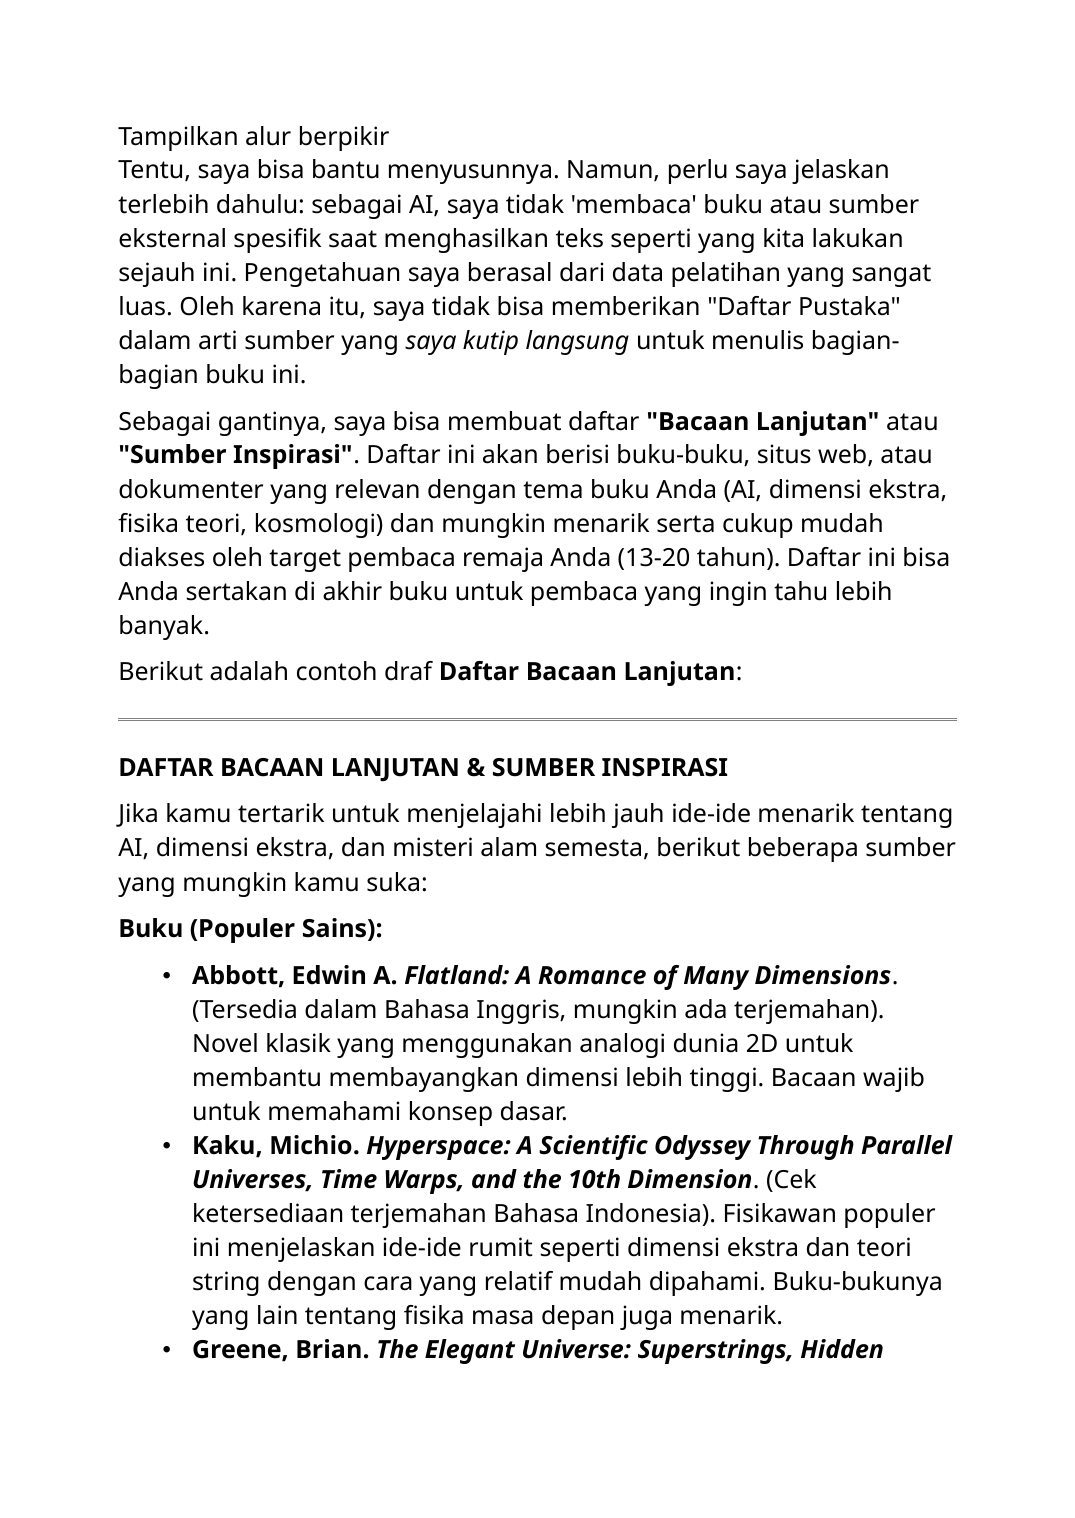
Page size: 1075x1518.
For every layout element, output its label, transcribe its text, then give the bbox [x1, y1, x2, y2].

text Sebagai gantinya, saya bisa membuat daftar "Bacaan Lanjutan" atau "Sumber Inspirasi". Daftar ini akan berisi buku-buku, situs web, atau dokumenter yang relevan dengan tema buku Anda (AI, dimensi ekstra, fisika teori, kosmologi) dan mungkin menarik serta cukup mudah diakses oleh target pembaca remaja Anda (13-20 tahun). Daftar ini bisa Anda sertakan di akhir buku untuk pembaca yang ingin tahu lebih banyak. [118, 403, 957, 642]
text Jika kamu tertarik untuk menjelajahi lebih jauh ide-ide menarik tentang AI, dimensi ekstra, dan misteri alam semesta, berikut beberapa sumber yang mungkin kamu suka: [118, 796, 957, 898]
text Tampilkan alur berpikir [118, 118, 957, 152]
list Abbott, Edwin A. Flatland: A Romance of Many Dimensions. (Tersedia dalam Bahasa Inggris, mungkin ada terjemahan). Novel klasik yang menggunakan analogi dunia 2D untuk membantu membayangkan dimensi lebih tinggi. Bacaan wajib untuk memahami konsep dasar. [162, 957, 957, 1128]
text Buku (Populer Sains): [118, 911, 957, 945]
text Tentu, saya bisa bantu menyusunnya. Namun, perlu saya jelaskan terlebih dahulu: sebagai AI, saya tidak 'membaca' buku atau sumber eksternal spesifik saat menghasilkan teks seperti yang kita lakukan sejauh ini. Pengetahuan saya berasal dari data pelatihan yang sangat luas. Oleh karena itu, saya tidak bisa memberikan "Daftar Pustaka" dalam arti sumber yang saya kutip langsung untuk menulis bagian-bagian buku ini. [118, 152, 957, 391]
list Kaku, Michio. Hyperspace: A Scientific Odyssey Through Parallel Universes, Time Warps, and the 10th Dimension. (Cek ketersediaan terjemahan Bahasa Indonesia). Fisikawan populer ini menjelaskan ide-ide rumit seperti dimensi ekstra dan teori string dengan cara yang relatif mudah dipahami. Buku-bukunya yang lain tentang fisika masa depan juga menarik. [162, 1128, 957, 1332]
text DAFTAR BACAAN LANJUTAN & SUMBER INSPIRASI [118, 749, 957, 783]
text Berikut adalah contoh draf Daftar Bacaan Lanjutan: [118, 654, 957, 688]
list Greene, Brian. The Elegant Universe: Superstrings, Hidden [162, 1332, 957, 1366]
